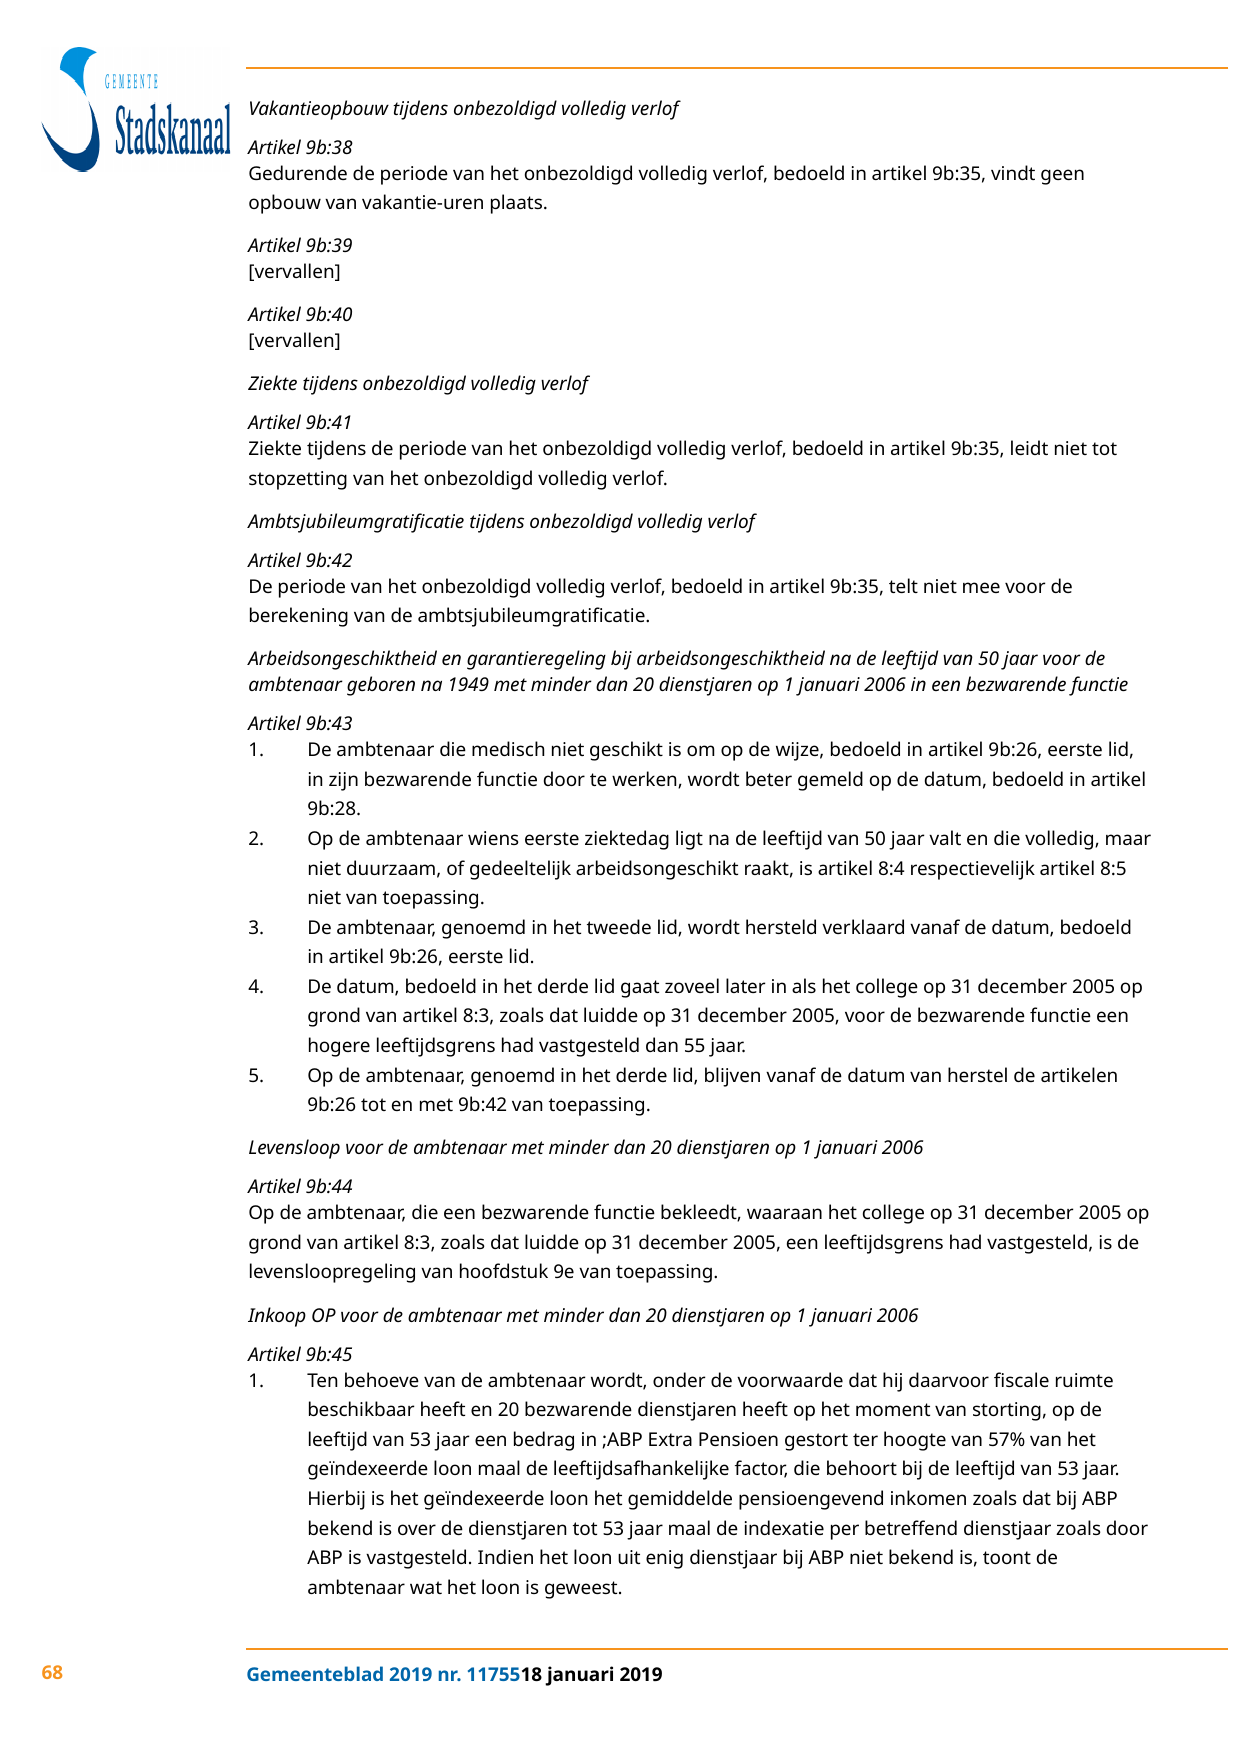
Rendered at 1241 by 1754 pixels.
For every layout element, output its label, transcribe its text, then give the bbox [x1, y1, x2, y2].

text Inkoop OP voor de ambtenaar met minder dan 20 dienstjaren op 1 januari 2006 [248, 1302, 1152, 1327]
text Artikel 9b:44 [248, 1174, 1152, 1199]
list Op de ambtenaar, genoemd in het derde lid, blijven vanaf de datum van herstel de artikelen 9b:26 tot en met 9b:42 van toepassing. [248, 1062, 1152, 1117]
text Gedurende de periode van het onbezoldigd volledig verlof, bedoeld in artikel 9b:35, vindt geen opbouw van vakantie-uren plaats. [248, 160, 1152, 215]
list De ambtenaar die medisch niet geschikt is om op de wijze, bedoeld in artikel 9b:26, eerste lid, in zijn bezwarende functie door te werken, wordt beter gemeld op de datum, bedoeld in artikel 9b:28. [248, 736, 1152, 821]
text Artikel 9b:45 [248, 1341, 1152, 1367]
text Ziekte tijdens de periode van het onbezoldigd volledig verlof, bedoeld in artikel 9b:35, leidt niet tot stopzetting van het onbezoldigd volledig verlof. [248, 435, 1152, 491]
text [vervallen] [248, 327, 1152, 353]
list Op de ambtenaar wiens eerste ziektedag ligt na de leeftijd van 50 jaar valt en die volledig, maar niet duurzaam, of gedeeltelijk arbeidsongeschikt raakt, is artikel 8:4 respectievelijk artikel 8:5 niet van toepassing. [248, 825, 1152, 910]
text Levensloop voor de ambtenaar met minder dan 20 dienstjaren op 1 januari 2006 [248, 1134, 1152, 1160]
text Artikel 9b:40 [248, 301, 1152, 327]
text Ambtsjubileumgratificatie tijdens onbezoldigd volledig verlof [248, 508, 1152, 534]
text Op de ambtenaar, die een bezwarende functie bekleedt, waaraan het college op 31 december 2005 op grond van artikel 8:3, zoals dat luidde op 31 december 2005, een leeftijdsgrens had vastgesteld, is de levensloopregeling van hoofdstuk 9e van toepassing. [248, 1199, 1152, 1284]
text Artikel 9b:43 [248, 711, 1152, 736]
text Artikel 9b:42 [248, 547, 1152, 573]
list De ambtenaar, genoemd in het tweede lid, wordt hersteld verklaard vanaf de datum, bedoeld in artikel 9b:26, eerste lid. [248, 914, 1152, 969]
text De periode van het onbezoldigd volledig verlof, bedoeld in artikel 9b:35, telt niet mee voor de berekening van de ambtsjubileumgratificatie. [248, 573, 1152, 628]
text Ziekte tijdens onbezoldigd volledig verlof [248, 370, 1152, 396]
list Ten behoeve van de ambtenaar wordt, onder de voorwaarde dat hij daarvoor fiscale ruimte beschikbaar heeft en 20 bezwarende dienstjaren heeft op het moment van storting, op de leeftijd van 53 jaar een bedrag in ;ABP Extra Pensioen gestort ter hoogte van 57% van het geïndexeerde loon maal de leeftijdsafhankelijke factor, die behoort bij de leeftijd van 53 jaar. Hierbij is het geïndexeerde loon het gemiddelde pensioengevend inkomen zoals dat bij ABP bekend is over de dienstjaren tot 53 jaar maal de indexatie per betreffend dienstjaar zoals door ABP is vastgesteld. Indien het loon uit enig dienstjaar bij ABP niet bekend is, toont de ambtenaar wat het loon is geweest. [248, 1367, 1152, 1599]
text [vervallen] [248, 258, 1152, 284]
text Arbeidsongeschiktheid en garantieregeling bij arbeidsongeschiktheid na de leeftijd van 50 jaar voor de ambtenaar geboren na 1949 met minder dan 20 dienstjaren op 1 januari 2006 in een bezwarende functie [248, 646, 1152, 697]
text Artikel 9b:41 [248, 409, 1152, 435]
list De datum, bedoeld in het derde lid gaat zoveel later in als het college op 31 december 2005 op grond van artikel 8:3, zoals dat luidde op 31 december 2005, voor de bezwarende functie een hogere leeftijdsgrens had vastgesteld dan 55 jaar. [248, 973, 1152, 1058]
picture [41, 47, 231, 172]
text Artikel 9b:38 [248, 134, 1152, 160]
text Artikel 9b:39 [248, 232, 1152, 258]
text Vakantieopbouw tijdens onbezoldigd volledig verlof [248, 95, 1152, 121]
